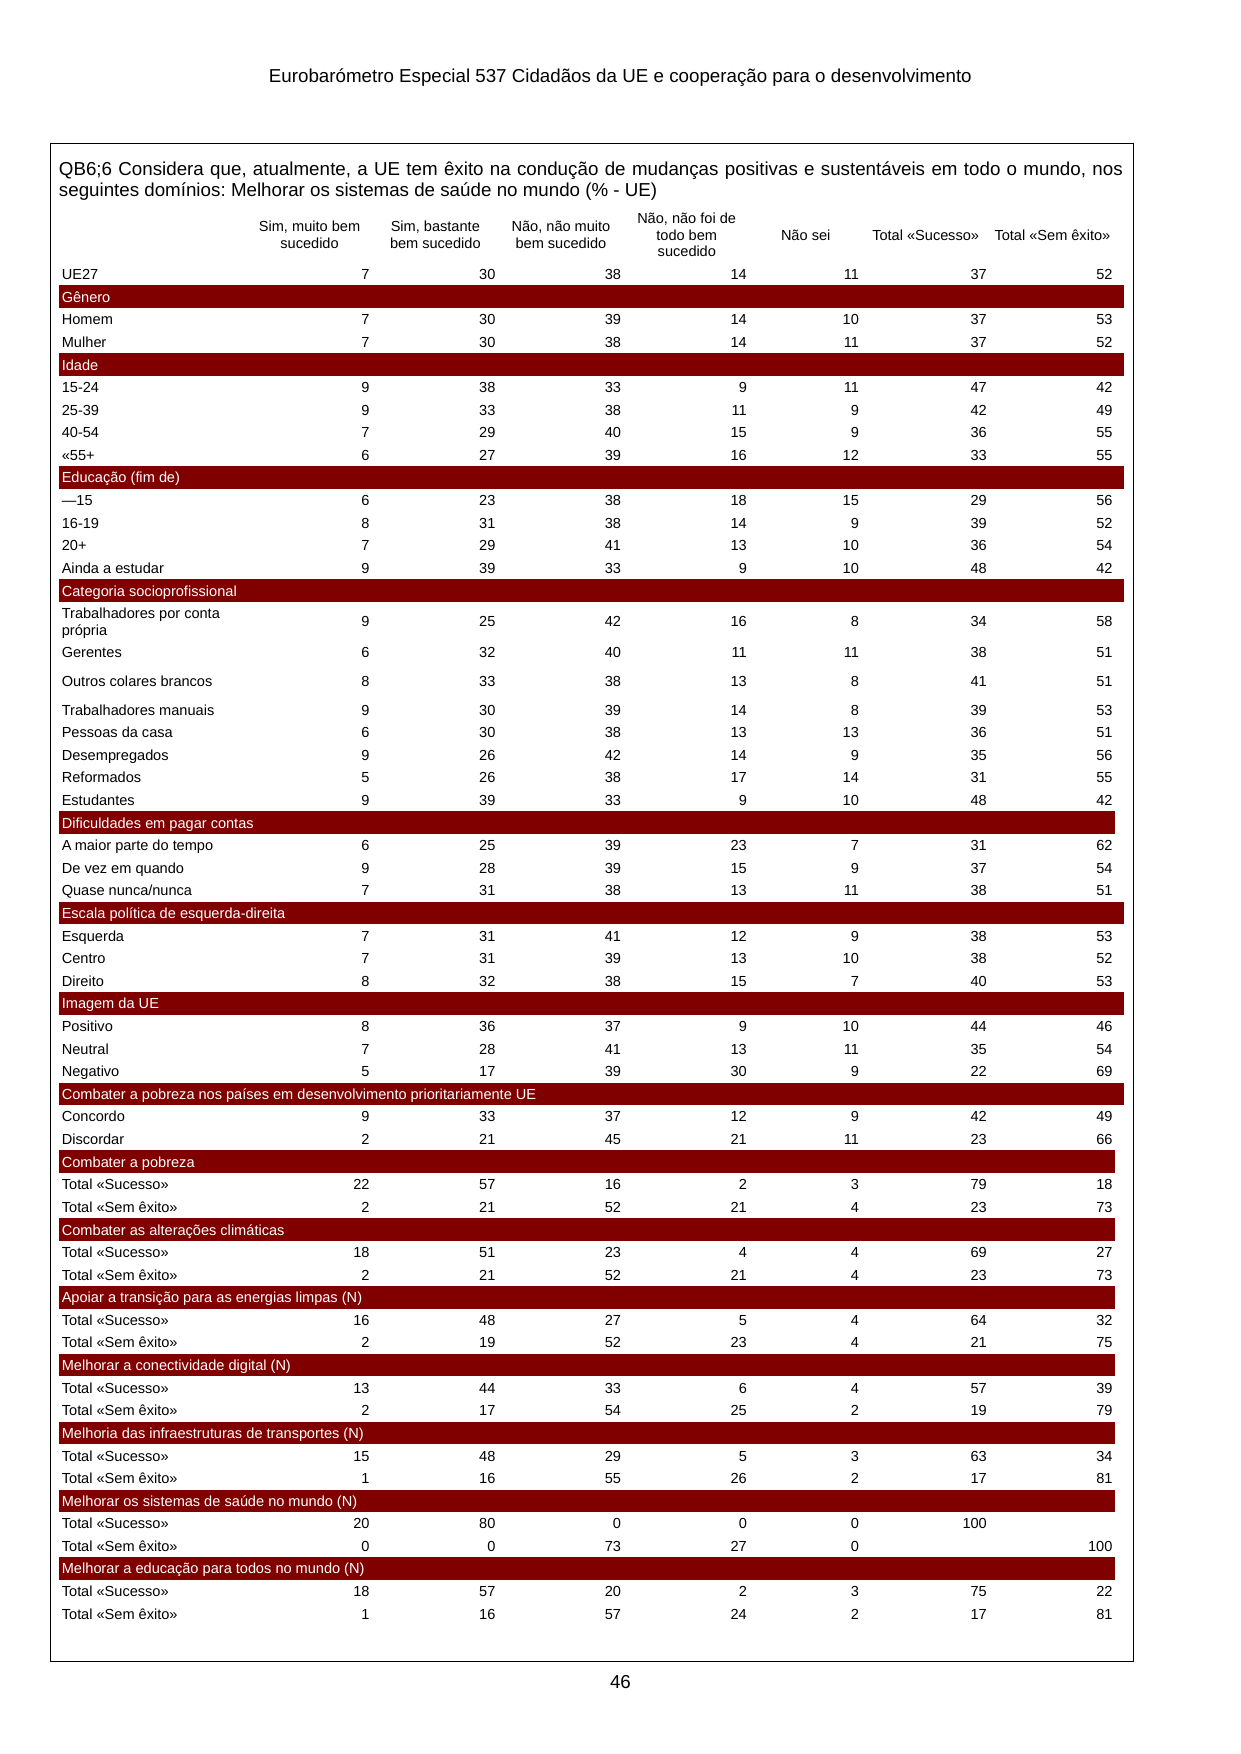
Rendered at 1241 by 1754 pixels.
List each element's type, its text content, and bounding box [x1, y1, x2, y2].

table_cell Total «Sucesso» [59, 1173, 246, 1196]
table_cell 25 [624, 1399, 749, 1422]
table_cell 13 [624, 947, 749, 969]
table_cell 9 [246, 698, 372, 721]
table_cell [1115, 1535, 1124, 1557]
table_header Não, não foi de todo bem sucedido [624, 207, 749, 263]
table_cell Dificuldades em pagar contas [59, 811, 1115, 834]
table_cell 4 [749, 1196, 862, 1218]
table_cell 15-24 [59, 376, 246, 398]
table_cell 69 [862, 1241, 989, 1263]
table_cell 38 [862, 641, 989, 664]
table_cell 11 [749, 376, 862, 398]
table_cell 36 [862, 421, 989, 444]
table_cell 9 [246, 1105, 372, 1128]
table_cell Total «Sem êxito» [59, 1603, 246, 1625]
table_cell Total «Sucesso» [59, 1512, 246, 1535]
table_cell Trabalhadores por conta própria [59, 602, 246, 641]
table_cell [1115, 421, 1124, 444]
table_header Total «Sucesso» [862, 207, 989, 263]
table_cell Categoria socioprofissional [59, 579, 1124, 602]
table_cell 41 [498, 924, 624, 947]
table_cell 22 [862, 1060, 989, 1083]
table_cell 38 [498, 970, 624, 992]
table_cell 38 [498, 766, 624, 789]
table_cell «55+ [59, 444, 246, 466]
table_cell 4 [749, 1264, 862, 1286]
table_cell 19 [372, 1331, 498, 1354]
table_cell 11 [749, 331, 862, 353]
table_cell 21 [372, 1264, 498, 1286]
table_cell Ainda a estudar [59, 557, 246, 579]
table_cell Melhorar a educação para todos no mundo (N) [59, 1557, 1115, 1580]
table_cell 46 [989, 1015, 1115, 1037]
table_cell 24 [624, 1603, 749, 1625]
table_cell 40-54 [59, 421, 246, 444]
table_cell 0 [246, 1535, 372, 1557]
table_cell [1115, 376, 1124, 398]
table_cell [1115, 766, 1124, 789]
table_cell 36 [372, 1015, 498, 1037]
table_cell 48 [862, 557, 989, 579]
table_cell [1115, 834, 1124, 857]
table_cell 17 [372, 1399, 498, 1422]
table_cell 6 [246, 641, 372, 664]
table_cell 7 [246, 263, 372, 285]
table_cell 14 [624, 263, 749, 285]
table_cell 13 [624, 664, 749, 698]
table_cell 8 [246, 664, 372, 698]
table_cell 52 [989, 331, 1115, 353]
table_cell 41 [498, 534, 624, 557]
table_cell 2 [749, 1603, 862, 1625]
table_header Não, não muito bem sucedido [498, 207, 624, 263]
table_cell 66 [989, 1128, 1115, 1150]
table_cell 22 [989, 1580, 1115, 1602]
table_cell 39 [498, 698, 624, 721]
table_cell 8 [749, 664, 862, 698]
table_cell [862, 1535, 989, 1557]
table_cell 31 [372, 947, 498, 969]
table_cell 73 [498, 1535, 624, 1557]
table_cell De vez em quando [59, 857, 246, 879]
table_cell 47 [862, 376, 989, 398]
table_cell 13 [624, 1038, 749, 1060]
table_cell 6 [246, 489, 372, 511]
table_cell 7 [246, 947, 372, 969]
table_cell [1115, 1422, 1124, 1444]
table_cell 15 [624, 421, 749, 444]
table_cell [1115, 1376, 1124, 1399]
table_cell 39 [498, 857, 624, 879]
table_cell 31 [372, 879, 498, 902]
table_cell Mulher [59, 331, 246, 353]
table_cell 12 [624, 1105, 749, 1128]
table_cell Negativo [59, 1060, 246, 1083]
table_cell 15 [624, 970, 749, 992]
table_cell Total «Sucesso» [59, 1376, 246, 1399]
table_cell 73 [989, 1196, 1115, 1218]
table_cell Total «Sem êxito» [59, 1467, 246, 1489]
table_cell [1115, 1264, 1124, 1286]
table_cell 29 [372, 534, 498, 557]
table_cell [1115, 308, 1124, 331]
table_cell 33 [372, 664, 498, 698]
table_cell 14 [624, 744, 749, 766]
table_cell 55 [989, 766, 1115, 789]
table_cell 2 [749, 1467, 862, 1489]
table_cell [1115, 1286, 1124, 1309]
table_cell 57 [372, 1173, 498, 1196]
table_cell 37 [862, 857, 989, 879]
table_cell 75 [989, 1331, 1115, 1354]
table_cell 51 [989, 721, 1115, 743]
table_cell 22 [246, 1173, 372, 1196]
table_cell [1115, 489, 1124, 511]
table_cell 18 [624, 489, 749, 511]
table_cell 40 [498, 421, 624, 444]
table_cell 13 [624, 721, 749, 743]
table_cell 30 [372, 308, 498, 331]
table_cell 2 [749, 1399, 862, 1422]
table_cell [1115, 1467, 1124, 1489]
table_cell 14 [749, 766, 862, 789]
table_cell —15 [59, 489, 246, 511]
table_cell 0 [749, 1535, 862, 1557]
table_cell 13 [624, 879, 749, 902]
table_cell 16 [246, 1309, 372, 1331]
table_cell Total «Sem êxito» [59, 1331, 246, 1354]
table_cell 58 [989, 602, 1115, 641]
table_cell 8 [246, 511, 372, 534]
table_cell Positivo [59, 1015, 246, 1037]
table_cell 69 [989, 1060, 1115, 1083]
table_cell 8 [749, 698, 862, 721]
table_cell 62 [989, 834, 1115, 857]
table_cell 13 [624, 534, 749, 557]
table_cell 7 [246, 924, 372, 947]
table_cell 29 [862, 489, 989, 511]
table_cell [1115, 744, 1124, 766]
table_cell 26 [372, 744, 498, 766]
table_cell 17 [372, 1060, 498, 1083]
table_cell 9 [749, 399, 862, 421]
table_cell 37 [498, 1105, 624, 1128]
table_cell 48 [372, 1444, 498, 1467]
table_cell 33 [862, 444, 989, 466]
table_cell 7 [246, 308, 372, 331]
table_cell 54 [989, 1038, 1115, 1060]
table_cell 8 [246, 1015, 372, 1037]
table_cell 31 [862, 766, 989, 789]
table_cell 10 [749, 534, 862, 557]
table_cell Apoiar a transição para as energias limpas (N) [59, 1286, 1115, 1309]
table_cell 11 [624, 641, 749, 664]
table_cell Quase nunca/nunca [59, 879, 246, 902]
table_cell 16 [372, 1467, 498, 1489]
table_cell 13 [246, 1376, 372, 1399]
table_cell 1 [246, 1603, 372, 1625]
table_cell 25-39 [59, 399, 246, 421]
table_cell 28 [372, 857, 498, 879]
table_cell Total «Sucesso» [59, 1580, 246, 1602]
table_cell 9 [624, 376, 749, 398]
table_cell 37 [862, 263, 989, 285]
table_cell Gênero [59, 285, 1124, 308]
table_cell 49 [989, 399, 1115, 421]
table_cell Esquerda [59, 924, 246, 947]
table_cell 53 [989, 698, 1115, 721]
table_cell 0 [498, 1512, 624, 1535]
table_header Sim, bastante bem sucedido [372, 207, 498, 263]
table_cell [1115, 557, 1124, 579]
table_cell 10 [749, 947, 862, 969]
table_cell 100 [989, 1535, 1115, 1557]
table_cell 14 [624, 331, 749, 353]
table_cell 9 [246, 744, 372, 766]
table_cell 23 [862, 1196, 989, 1218]
table_cell 31 [372, 924, 498, 947]
table_header Não sei [749, 207, 862, 263]
table_cell [1115, 1557, 1124, 1580]
table_cell 42 [862, 1105, 989, 1128]
table_cell 81 [989, 1603, 1115, 1625]
table_cell 4 [749, 1241, 862, 1263]
table_cell Total «Sem êxito» [59, 1196, 246, 1218]
table_cell Discordar [59, 1128, 246, 1150]
table_cell 32 [989, 1309, 1115, 1331]
table_cell 53 [989, 970, 1115, 992]
table_cell 5 [624, 1444, 749, 1467]
table_cell [1115, 1490, 1124, 1512]
table_cell 54 [989, 534, 1115, 557]
table_cell 32 [372, 641, 498, 664]
table_cell 11 [749, 641, 862, 664]
table_cell 100 [862, 1512, 989, 1535]
table_cell 15 [749, 489, 862, 511]
table_cell 39 [372, 557, 498, 579]
table_cell Total «Sucesso» [59, 1444, 246, 1467]
table_cell Combater as alterações climáticas [59, 1218, 1115, 1241]
table_cell Neutral [59, 1038, 246, 1060]
table_cell 32 [372, 970, 498, 992]
table_cell [1115, 970, 1124, 992]
table_cell Trabalhadores manuais [59, 698, 246, 721]
table_cell Melhorar os sistemas de saúde no mundo (N) [59, 1490, 1115, 1512]
table_cell A maior parte do tempo [59, 834, 246, 857]
table_cell 45 [498, 1128, 624, 1150]
table_cell Estudantes [59, 789, 246, 811]
table_cell 21 [372, 1128, 498, 1150]
table_cell 27 [498, 1309, 624, 1331]
table_cell 52 [989, 511, 1115, 534]
table_cell [1115, 511, 1124, 534]
table_cell [1115, 1038, 1124, 1060]
table_cell 33 [372, 1105, 498, 1128]
table_cell [1115, 1331, 1124, 1354]
table_cell 23 [624, 834, 749, 857]
table_cell 2 [246, 1331, 372, 1354]
table_cell 39 [862, 511, 989, 534]
table_cell 42 [989, 557, 1115, 579]
table_cell 9 [246, 399, 372, 421]
table_cell [1115, 1241, 1124, 1263]
table_cell 10 [749, 789, 862, 811]
table_cell 7 [246, 331, 372, 353]
table_cell 38 [862, 924, 989, 947]
table_cell 21 [624, 1196, 749, 1218]
table_cell 37 [862, 331, 989, 353]
table_cell 7 [246, 879, 372, 902]
table_cell [1115, 1444, 1124, 1467]
table_cell 2 [624, 1580, 749, 1602]
table_cell [1115, 444, 1124, 466]
table_cell Desempregados [59, 744, 246, 766]
table_cell 11 [749, 1038, 862, 1060]
table_cell 52 [989, 947, 1115, 969]
table_cell Combater a pobreza nos países em desenvolvimento prioritariamente UE [59, 1083, 1124, 1105]
table_cell Idade [59, 353, 1124, 376]
table_cell 36 [862, 534, 989, 557]
table_cell 29 [372, 421, 498, 444]
table_cell 33 [498, 557, 624, 579]
table_cell 9 [624, 1015, 749, 1037]
table_cell 10 [749, 1015, 862, 1037]
table_cell 11 [749, 1128, 862, 1150]
table_cell 38 [498, 879, 624, 902]
table_cell [1115, 1128, 1124, 1150]
table_cell 57 [862, 1376, 989, 1399]
table_cell Total «Sucesso» [59, 1309, 246, 1331]
table_cell 4 [749, 1309, 862, 1331]
table_cell 16 [624, 444, 749, 466]
table_cell 42 [498, 744, 624, 766]
table_cell 7 [246, 421, 372, 444]
table_cell 10 [749, 308, 862, 331]
table_cell Total «Sucesso» [59, 1241, 246, 1263]
table_cell Combater a pobreza [59, 1150, 1115, 1173]
table_cell UE27 [59, 263, 246, 285]
table_cell 51 [372, 1241, 498, 1263]
table_cell 38 [372, 376, 498, 398]
table_cell Total «Sem êxito» [59, 1264, 246, 1286]
table_cell 2 [246, 1264, 372, 1286]
table_cell 16 [498, 1173, 624, 1196]
table_cell 5 [246, 1060, 372, 1083]
table_cell Melhoria das infraestruturas de transportes (N) [59, 1422, 1115, 1444]
table_cell [1115, 1196, 1124, 1218]
table_cell 5 [246, 766, 372, 789]
table_cell 27 [624, 1535, 749, 1557]
table_cell 26 [372, 766, 498, 789]
table_cell 28 [372, 1038, 498, 1060]
table_cell 75 [862, 1580, 989, 1602]
table_cell 1 [246, 1467, 372, 1489]
table_cell 17 [624, 766, 749, 789]
table_cell 16-19 [59, 511, 246, 534]
table_cell 48 [372, 1309, 498, 1331]
table_cell 21 [372, 1196, 498, 1218]
table_cell [1115, 331, 1124, 353]
table_cell 55 [498, 1467, 624, 1489]
table_cell 20+ [59, 534, 246, 557]
table_cell 13 [749, 721, 862, 743]
table_cell 14 [624, 308, 749, 331]
table_cell 9 [246, 857, 372, 879]
table_cell 23 [498, 1241, 624, 1263]
table_cell 39 [862, 698, 989, 721]
table_header Total «Sem êxito» [989, 207, 1115, 263]
table_cell 9 [749, 1105, 862, 1128]
table_cell [1115, 879, 1124, 902]
table_cell Concordo [59, 1105, 246, 1128]
table_cell 38 [498, 331, 624, 353]
table_cell 56 [989, 489, 1115, 511]
table_cell 11 [624, 399, 749, 421]
table_cell 40 [862, 970, 989, 992]
table_cell 33 [498, 789, 624, 811]
table_cell 0 [749, 1512, 862, 1535]
table_cell 9 [749, 857, 862, 879]
table_cell 41 [862, 664, 989, 698]
table_cell 57 [498, 1603, 624, 1625]
table_cell 27 [989, 1241, 1115, 1263]
table_cell 39 [498, 834, 624, 857]
table_cell 39 [498, 308, 624, 331]
table_cell 21 [624, 1264, 749, 1286]
table_cell 8 [749, 602, 862, 641]
table_cell 37 [862, 308, 989, 331]
table_cell 52 [498, 1264, 624, 1286]
table_header [59, 207, 246, 263]
table_cell Melhorar a conectividade digital (N) [59, 1354, 1115, 1376]
table_cell 53 [989, 308, 1115, 331]
table_cell 51 [989, 879, 1115, 902]
table_cell 30 [372, 263, 498, 285]
table_cell [1115, 1173, 1124, 1196]
table_cell 39 [989, 1376, 1115, 1399]
table_cell [1115, 641, 1124, 664]
table_cell 51 [989, 664, 1115, 698]
table_cell 38 [498, 511, 624, 534]
table_cell 9 [624, 789, 749, 811]
table_cell [1115, 602, 1124, 641]
table_cell 7 [246, 1038, 372, 1060]
table_cell 35 [862, 1038, 989, 1060]
table_cell Total «Sem êxito» [59, 1399, 246, 1422]
table_cell 35 [862, 744, 989, 766]
table_cell 16 [372, 1603, 498, 1625]
table_cell 29 [498, 1444, 624, 1467]
table_cell 9 [246, 557, 372, 579]
table_cell 23 [624, 1331, 749, 1354]
table_cell Educação (fim de) [59, 466, 1124, 489]
table_cell Centro [59, 947, 246, 969]
table_cell 9 [246, 789, 372, 811]
table_cell [1115, 1399, 1124, 1422]
table_cell 17 [862, 1467, 989, 1489]
table_cell 55 [989, 444, 1115, 466]
table_cell Gerentes [59, 641, 246, 664]
table_cell 25 [372, 602, 498, 641]
table_cell [1115, 399, 1124, 421]
table_cell [1115, 1060, 1124, 1083]
table_cell 81 [989, 1467, 1115, 1489]
table_cell 63 [862, 1444, 989, 1467]
table_cell 48 [862, 789, 989, 811]
table_cell 12 [749, 444, 862, 466]
table_cell 34 [989, 1444, 1115, 1467]
table_cell 38 [498, 721, 624, 743]
table_cell 55 [989, 421, 1115, 444]
table_cell Outros colares brancos [59, 664, 246, 698]
table_cell [1115, 721, 1124, 743]
table_cell 4 [749, 1376, 862, 1399]
table_cell 20 [498, 1580, 624, 1602]
table_cell [1115, 534, 1124, 557]
table_cell 7 [749, 834, 862, 857]
table_cell 52 [989, 263, 1115, 285]
table_cell Escala política de esquerda-direita [59, 902, 1124, 924]
table_cell 56 [989, 744, 1115, 766]
table_cell 52 [498, 1196, 624, 1218]
table_cell 18 [246, 1241, 372, 1263]
table_cell [1115, 1105, 1124, 1128]
table_cell 25 [372, 834, 498, 857]
table_cell 15 [624, 857, 749, 879]
table_cell [1115, 1218, 1124, 1241]
table_cell 7 [246, 534, 372, 557]
table_cell 23 [862, 1264, 989, 1286]
table_cell [989, 1512, 1115, 1535]
table_cell 4 [749, 1331, 862, 1354]
table_cell 9 [749, 421, 862, 444]
table_cell 0 [624, 1512, 749, 1535]
table_cell 2 [246, 1399, 372, 1422]
table_cell 9 [246, 376, 372, 398]
table_cell 38 [498, 489, 624, 511]
table_cell Pessoas da casa [59, 721, 246, 743]
table_cell 30 [372, 721, 498, 743]
table_cell 36 [862, 721, 989, 743]
table_cell 2 [246, 1128, 372, 1150]
table_cell 44 [372, 1376, 498, 1399]
table_cell 31 [372, 511, 498, 534]
table_cell 49 [989, 1105, 1115, 1128]
table_cell [1115, 1309, 1124, 1331]
table_cell 42 [862, 399, 989, 421]
table_cell [1115, 947, 1124, 969]
table_cell 0 [372, 1535, 498, 1557]
table_cell 34 [862, 602, 989, 641]
table_cell 9 [749, 1060, 862, 1083]
table_cell 42 [498, 602, 624, 641]
table_cell 3 [749, 1444, 862, 1467]
table_header Sim, muito bem sucedido [246, 207, 372, 263]
table_cell [1115, 857, 1124, 879]
table_cell Total «Sem êxito» [59, 1535, 246, 1557]
table_cell 19 [862, 1399, 989, 1422]
table_cell 23 [862, 1128, 989, 1150]
table_cell 14 [624, 511, 749, 534]
table_cell 3 [749, 1580, 862, 1602]
table_cell [1115, 1354, 1124, 1376]
table_cell 9 [624, 557, 749, 579]
table_cell 31 [862, 834, 989, 857]
table_cell 27 [372, 444, 498, 466]
table_cell 40 [498, 641, 624, 664]
table_cell 9 [749, 511, 862, 534]
table_cell 42 [989, 789, 1115, 811]
table_cell 18 [989, 1173, 1115, 1196]
table_cell 2 [246, 1196, 372, 1218]
table_cell 64 [862, 1309, 989, 1331]
table_cell 38 [498, 399, 624, 421]
table_cell [1115, 1603, 1124, 1625]
table_cell 9 [749, 924, 862, 947]
table_cell 3 [749, 1173, 862, 1196]
table_cell 16 [624, 602, 749, 641]
table_cell 33 [372, 399, 498, 421]
table_cell 18 [246, 1580, 372, 1602]
table_cell 54 [989, 857, 1115, 879]
table_cell [1115, 1150, 1124, 1173]
table_cell 53 [989, 924, 1115, 947]
table_cell 54 [498, 1399, 624, 1422]
table_cell 30 [624, 1060, 749, 1083]
table_cell 52 [498, 1331, 624, 1354]
table_cell 21 [624, 1128, 749, 1150]
table_cell 17 [862, 1603, 989, 1625]
table_cell 30 [372, 698, 498, 721]
table_cell 41 [498, 1038, 624, 1060]
table_cell 57 [372, 1580, 498, 1602]
table_cell 30 [372, 331, 498, 353]
table_cell 38 [862, 879, 989, 902]
table_cell [1115, 924, 1124, 947]
table_cell 38 [862, 947, 989, 969]
table_cell 26 [624, 1467, 749, 1489]
table_cell 6 [246, 834, 372, 857]
table_header [1115, 207, 1124, 263]
table_cell 2 [624, 1173, 749, 1196]
table_cell 9 [246, 602, 372, 641]
table_cell 80 [372, 1512, 498, 1535]
table_cell 9 [749, 744, 862, 766]
table_cell Homem [59, 308, 246, 331]
table_cell 6 [624, 1376, 749, 1399]
table_cell Direito [59, 970, 246, 992]
table_cell Imagem da UE [59, 992, 1124, 1015]
table_cell [1115, 263, 1124, 285]
table_cell 39 [372, 789, 498, 811]
table_cell 37 [498, 1015, 624, 1037]
table_cell 23 [372, 489, 498, 511]
table_cell 6 [246, 721, 372, 743]
table_cell [1115, 698, 1124, 721]
table_cell 39 [498, 444, 624, 466]
table_cell 14 [624, 698, 749, 721]
table_cell 39 [498, 1060, 624, 1083]
table_cell 12 [624, 924, 749, 947]
table_cell 6 [246, 444, 372, 466]
text QB6;6 Considera que, atualmente, a UE tem êxito na condução de mudanças positivas e sustentáveis em todo o mundo, nos seguintes domínios: Melhorar os sistemas de saúde no mundo (% - UE) [59, 158, 1124, 201]
table_cell 21 [862, 1331, 989, 1354]
table_cell 44 [862, 1015, 989, 1037]
table_cell Reformados [59, 766, 246, 789]
table_cell 39 [498, 947, 624, 969]
table_cell [1115, 1580, 1124, 1602]
table_cell 33 [498, 1376, 624, 1399]
table_cell 7 [749, 970, 862, 992]
table_cell [1115, 811, 1124, 834]
table_cell 20 [246, 1512, 372, 1535]
table_cell 33 [498, 376, 624, 398]
table_cell 11 [749, 879, 862, 902]
table_cell 8 [246, 970, 372, 992]
table_cell 4 [624, 1241, 749, 1263]
table_cell 11 [749, 263, 862, 285]
table_cell 15 [246, 1444, 372, 1467]
table_cell 38 [498, 263, 624, 285]
table_cell 38 [498, 664, 624, 698]
table_cell 5 [624, 1309, 749, 1331]
table_cell 42 [989, 376, 1115, 398]
table_cell 79 [989, 1399, 1115, 1422]
table_cell [1115, 1512, 1124, 1535]
table_cell 79 [862, 1173, 989, 1196]
table_cell 51 [989, 641, 1115, 664]
table_cell [1115, 1015, 1124, 1037]
table_cell 73 [989, 1264, 1115, 1286]
table_cell 10 [749, 557, 862, 579]
table_cell [1115, 789, 1124, 811]
table_cell [1115, 664, 1124, 698]
